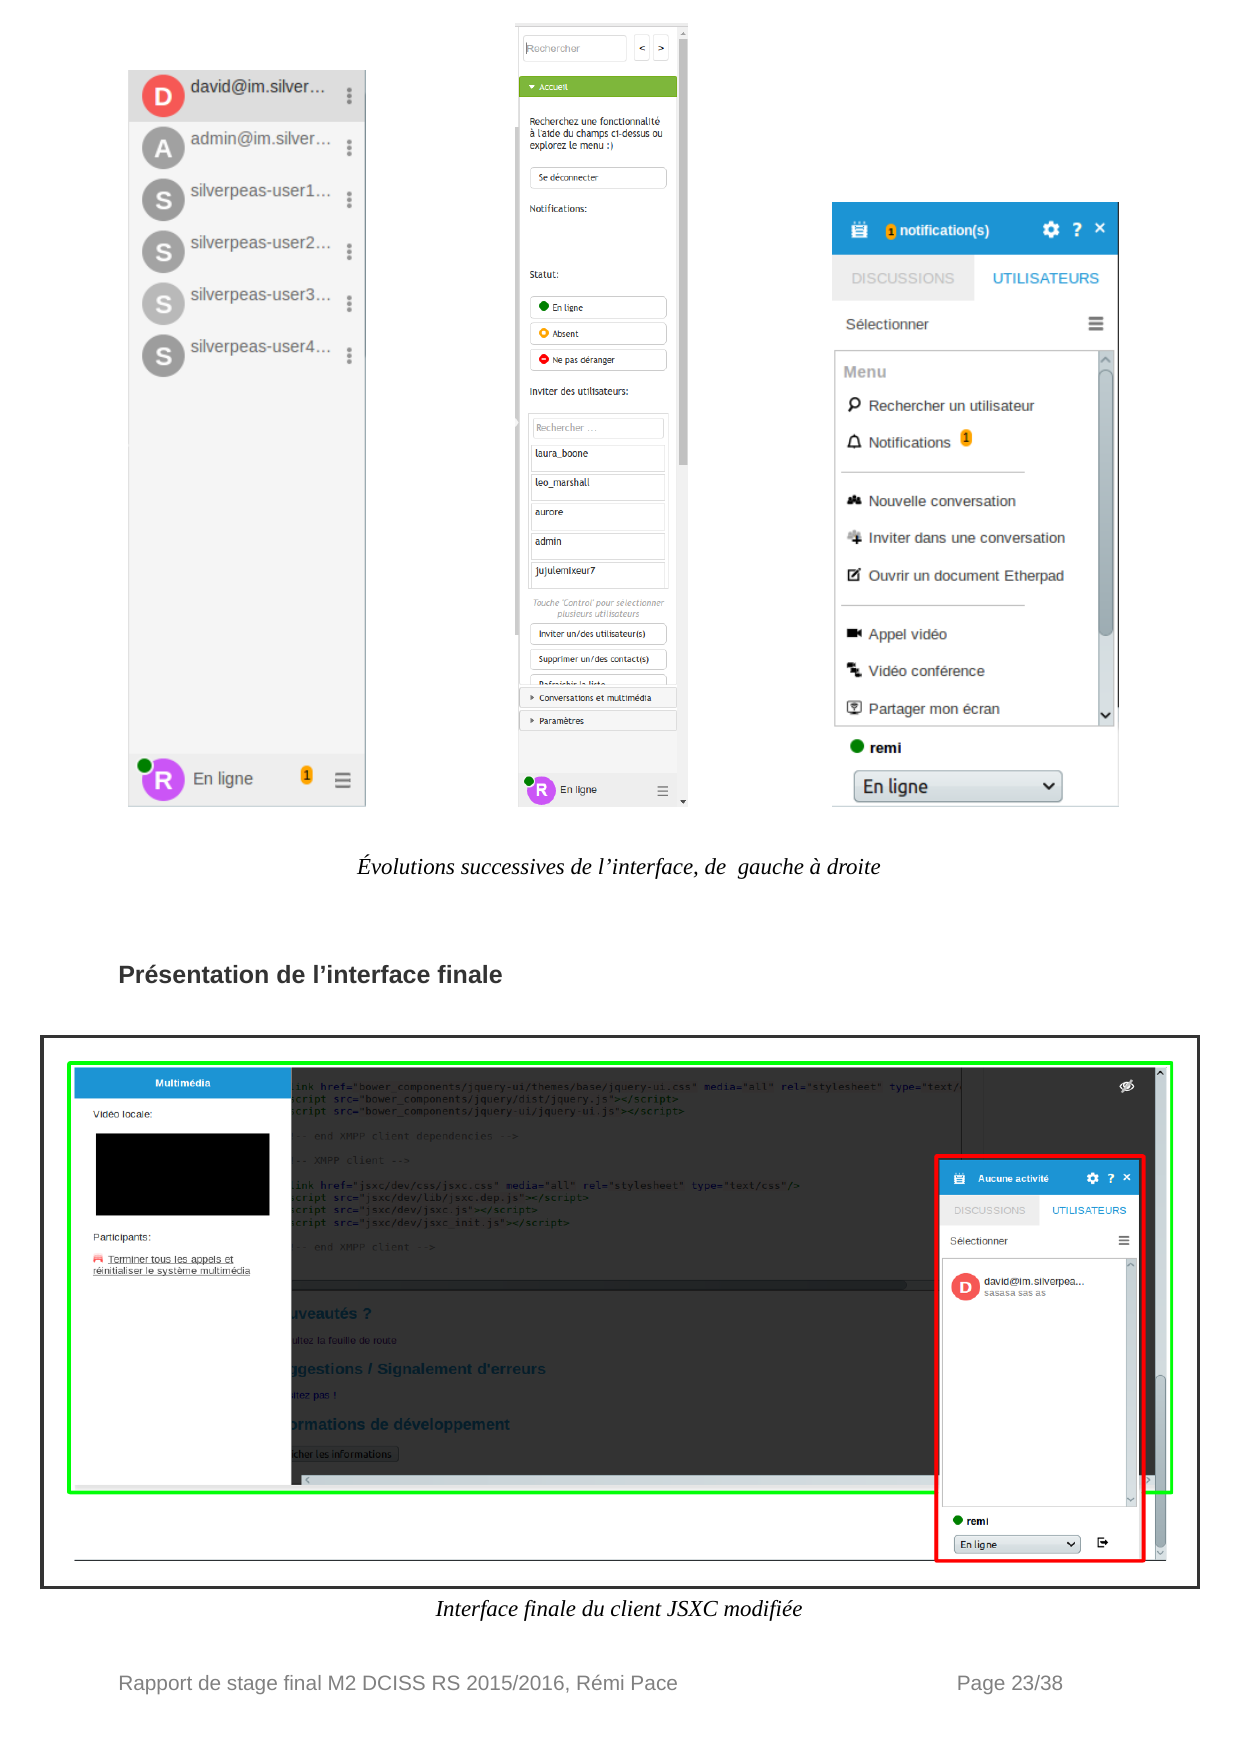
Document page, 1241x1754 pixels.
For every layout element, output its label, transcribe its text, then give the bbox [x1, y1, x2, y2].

picture [128, 70, 366, 807]
text Évolutions successives de l’interface, de gauche à droite [118, 853, 1122, 879]
subtitle Présentation de l’interface finale [118, 959, 1122, 988]
picture [832, 202, 1119, 807]
text [44, 1038, 1197, 1586]
text Interface finale du client JSXC modifiée [118, 1589, 1122, 1621]
picture [515, 23, 688, 807]
picture [67, 1061, 1174, 1563]
